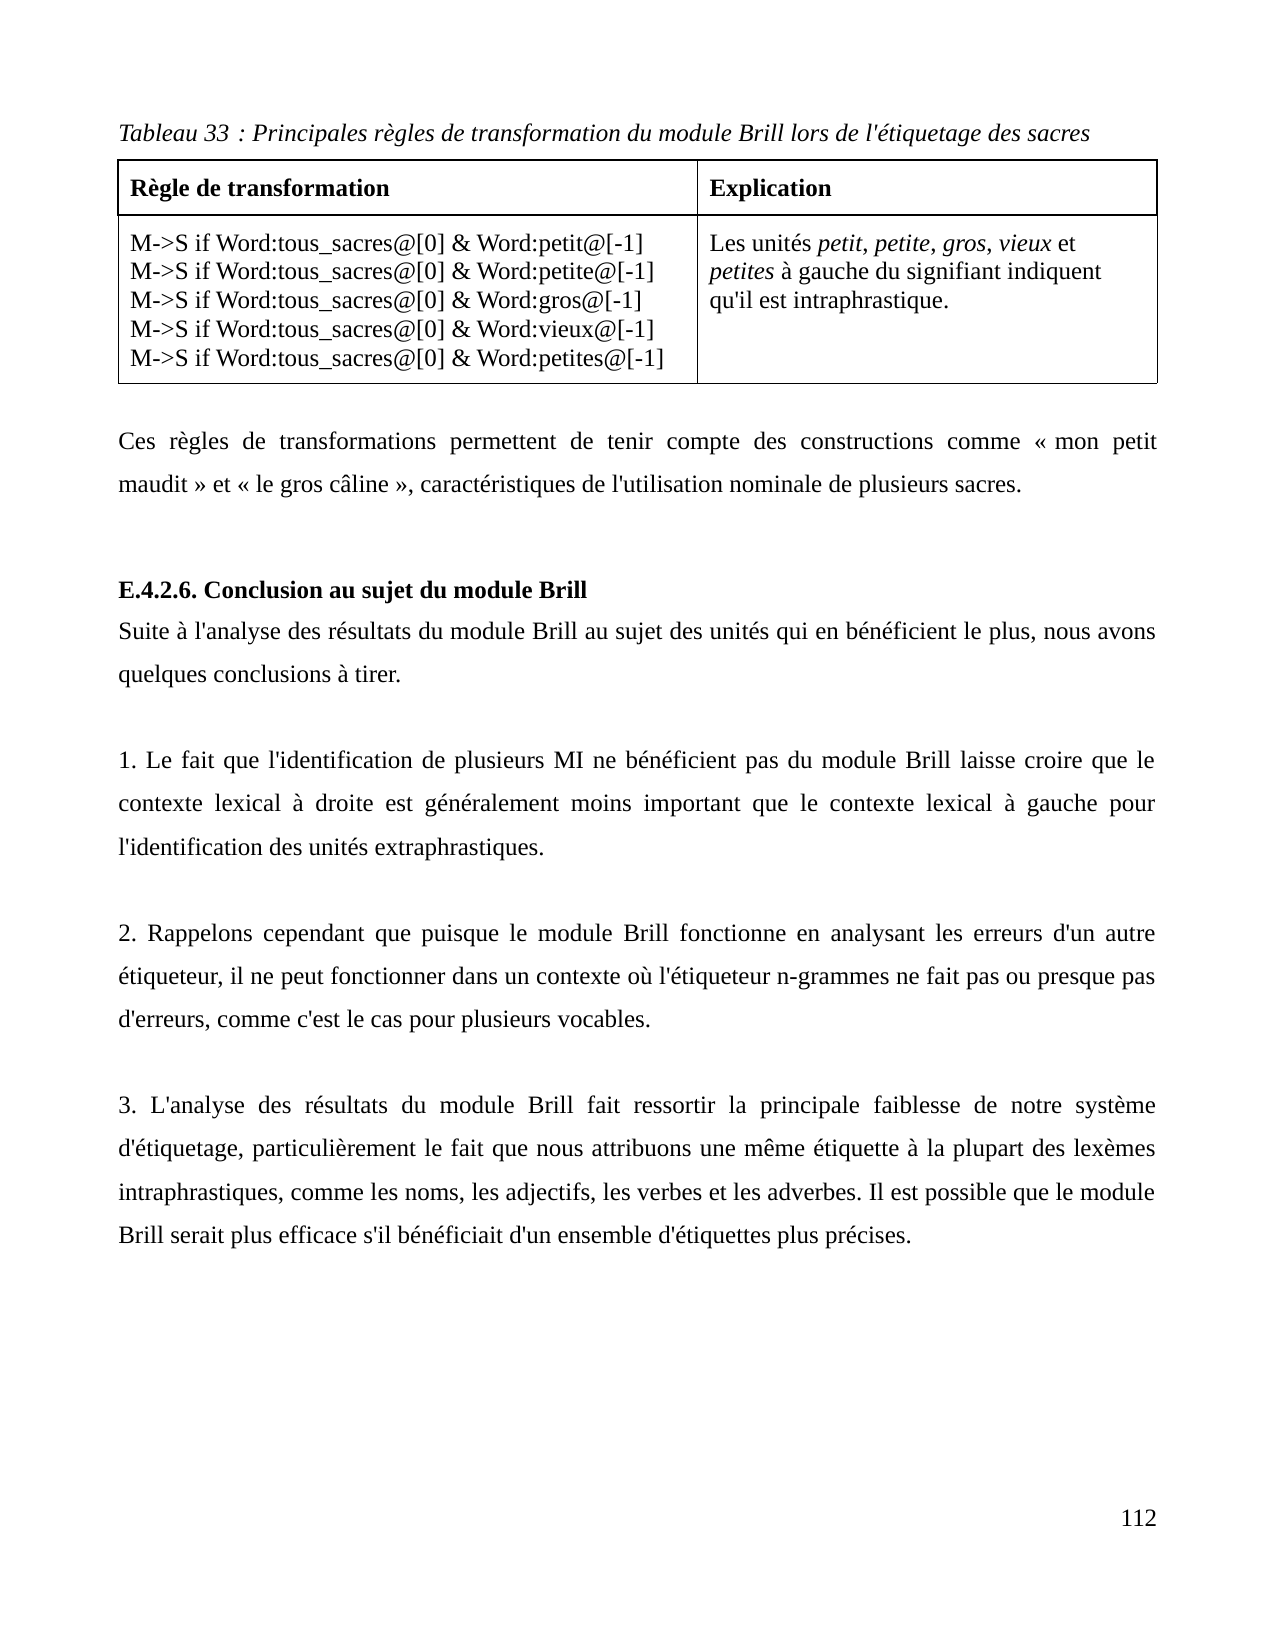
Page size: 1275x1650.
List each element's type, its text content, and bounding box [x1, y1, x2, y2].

text Suite à l'analyse des résultats du module Brill au sujet des unités qui en bénéficient le plus, nous avons quelques conclusions à tirer. [118, 616, 1157, 688]
table_cell M->S if Word:tous_sacres@[0] & Word:petit@[-1] M->S if Word:tous_sacres@[0] & Word:petite@[-1] M->S if Word:tous_sacres@[0] & Word:gros@[-1] M->S if Word:tous_sacres@[0] & Word:vieux@[-1] M->S if Word:tous_sacres@[0] & Word:petites@[-1] [119, 216, 697, 383]
table_header Explication [698, 161, 1156, 214]
text Tableau 33 : Principales règles de transformation du module Brill lors de l'étiquetage des sacres [118, 118, 1157, 147]
text Ces règles de transformations permettent de tenir compte des constructions comme « mon petit maudit » et « le gros câline », caractéristiques de l'utilisation nominale de plusieurs sacres. [118, 426, 1157, 498]
text 3. L'analyse des résultats du module Brill fait ressortir la principale faiblesse de notre système d'étiquetage, particulièrement le fait que nous attribuons une même étiquette à la plupart des lexèmes intraphrastiques, comme les noms, les adjectifs, les verbes et les adverbes. Il est possible que le module Brill serait plus efficace s'il bénéficiait d'un ensemble d'étiquettes plus précises. [118, 1090, 1157, 1248]
subtitle E.4.2.6. Conclusion au sujet du module Brill [118, 575, 1157, 604]
text 1. Le fait que l'identification de plusieurs MI ne bénéficient pas du module Brill laisse croire que le contexte lexical à droite est généralement moins important que le contexte lexical à gauche pour l'identification des unités extraphrastiques. [118, 745, 1157, 860]
table_cell Les unités petit, petite, gros, vieux et petites à gauche du signifiant indiquent qu'il est intraphrastique. [698, 216, 1157, 383]
table_header Règle de transformation [119, 161, 697, 214]
text 2. Rappelons cependant que puisque le module Brill fonctionne en analysant les erreurs d'un autre étiqueteur, il ne peut fonctionner dans un contexte où l'étiqueteur n-grammes ne fait pas ou presque pas d'erreurs, comme c'est le cas pour plusieurs vocables. [118, 918, 1157, 1033]
